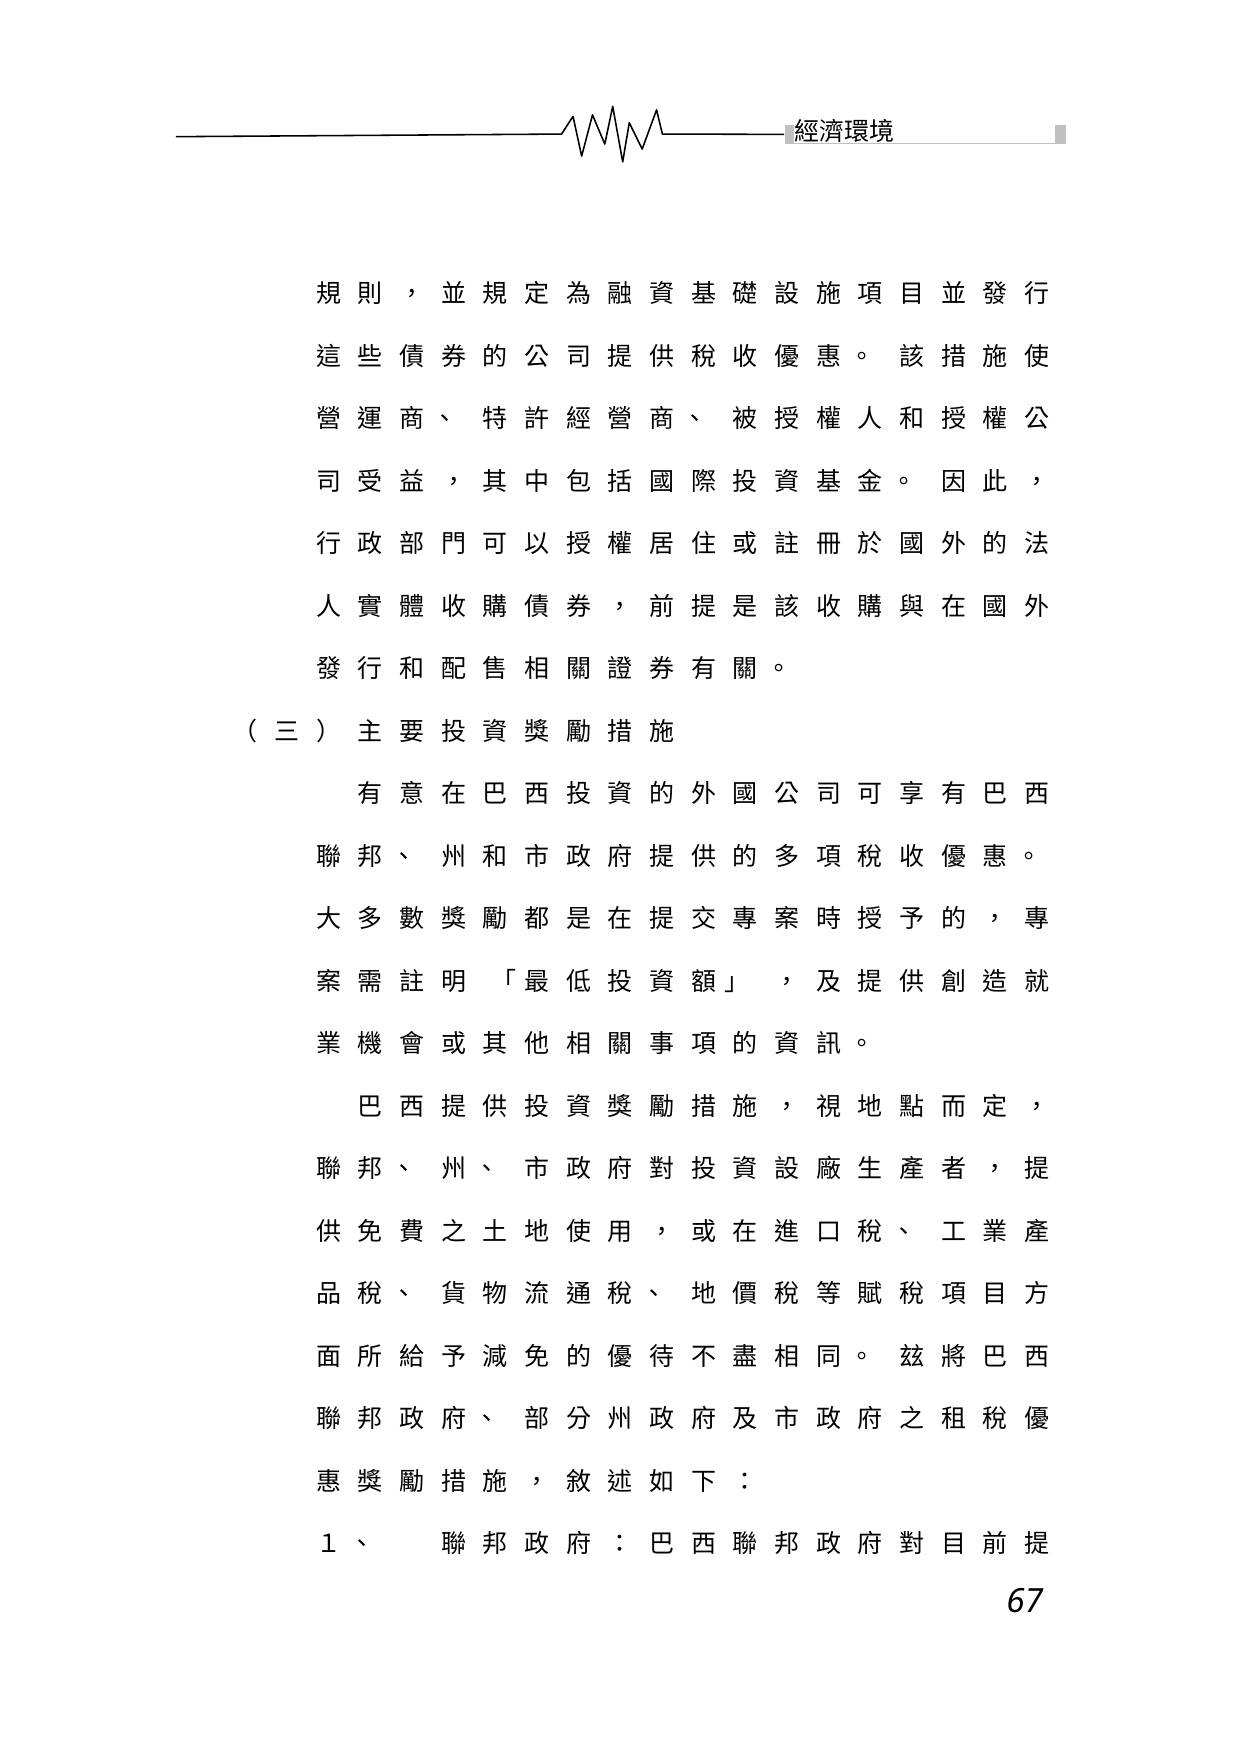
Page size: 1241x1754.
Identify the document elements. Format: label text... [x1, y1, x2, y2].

text 規則，並規定為融資基礎設施項目並發行這些債券的公司提供稅收優惠。該措施使營運商、特許經營商、被授權人和授權公司受益，其中包括國際投資基金。因此，行政部門可以授權居住或註冊於國外的法人實體收購債券，前提是該收購與在國外發行和配售相關證券有關。 [281, 250, 1058, 688]
text １、 聯邦政府：巴西聯邦政府對目前提 [281, 1500, 1058, 1563]
text 有意在巴西投資的外國公司可享有巴西聯邦、州和市政府提供的多項稅收優惠。大多數獎勵都是在提交專案時授予的，專案需註明「最低投資額」，及提供創造就業機會或其他相關事項的資訊。 [281, 750, 1058, 1063]
text 巴西提供投資獎勵措施，視地點而定，聯邦、州、市政府對投資設廠生產者，提供免費之土地使用，或在進口稅、工業產品稅、貨物流通稅、地價稅等賦稅項目方面所給予減免的優待不盡相同。玆將巴西聯邦政府、部分州政府及市政府之租稅優惠獎勵措施，敘述如下： [281, 1063, 1058, 1500]
text （三）主要投資獎勵措施 [207, 688, 1058, 750]
